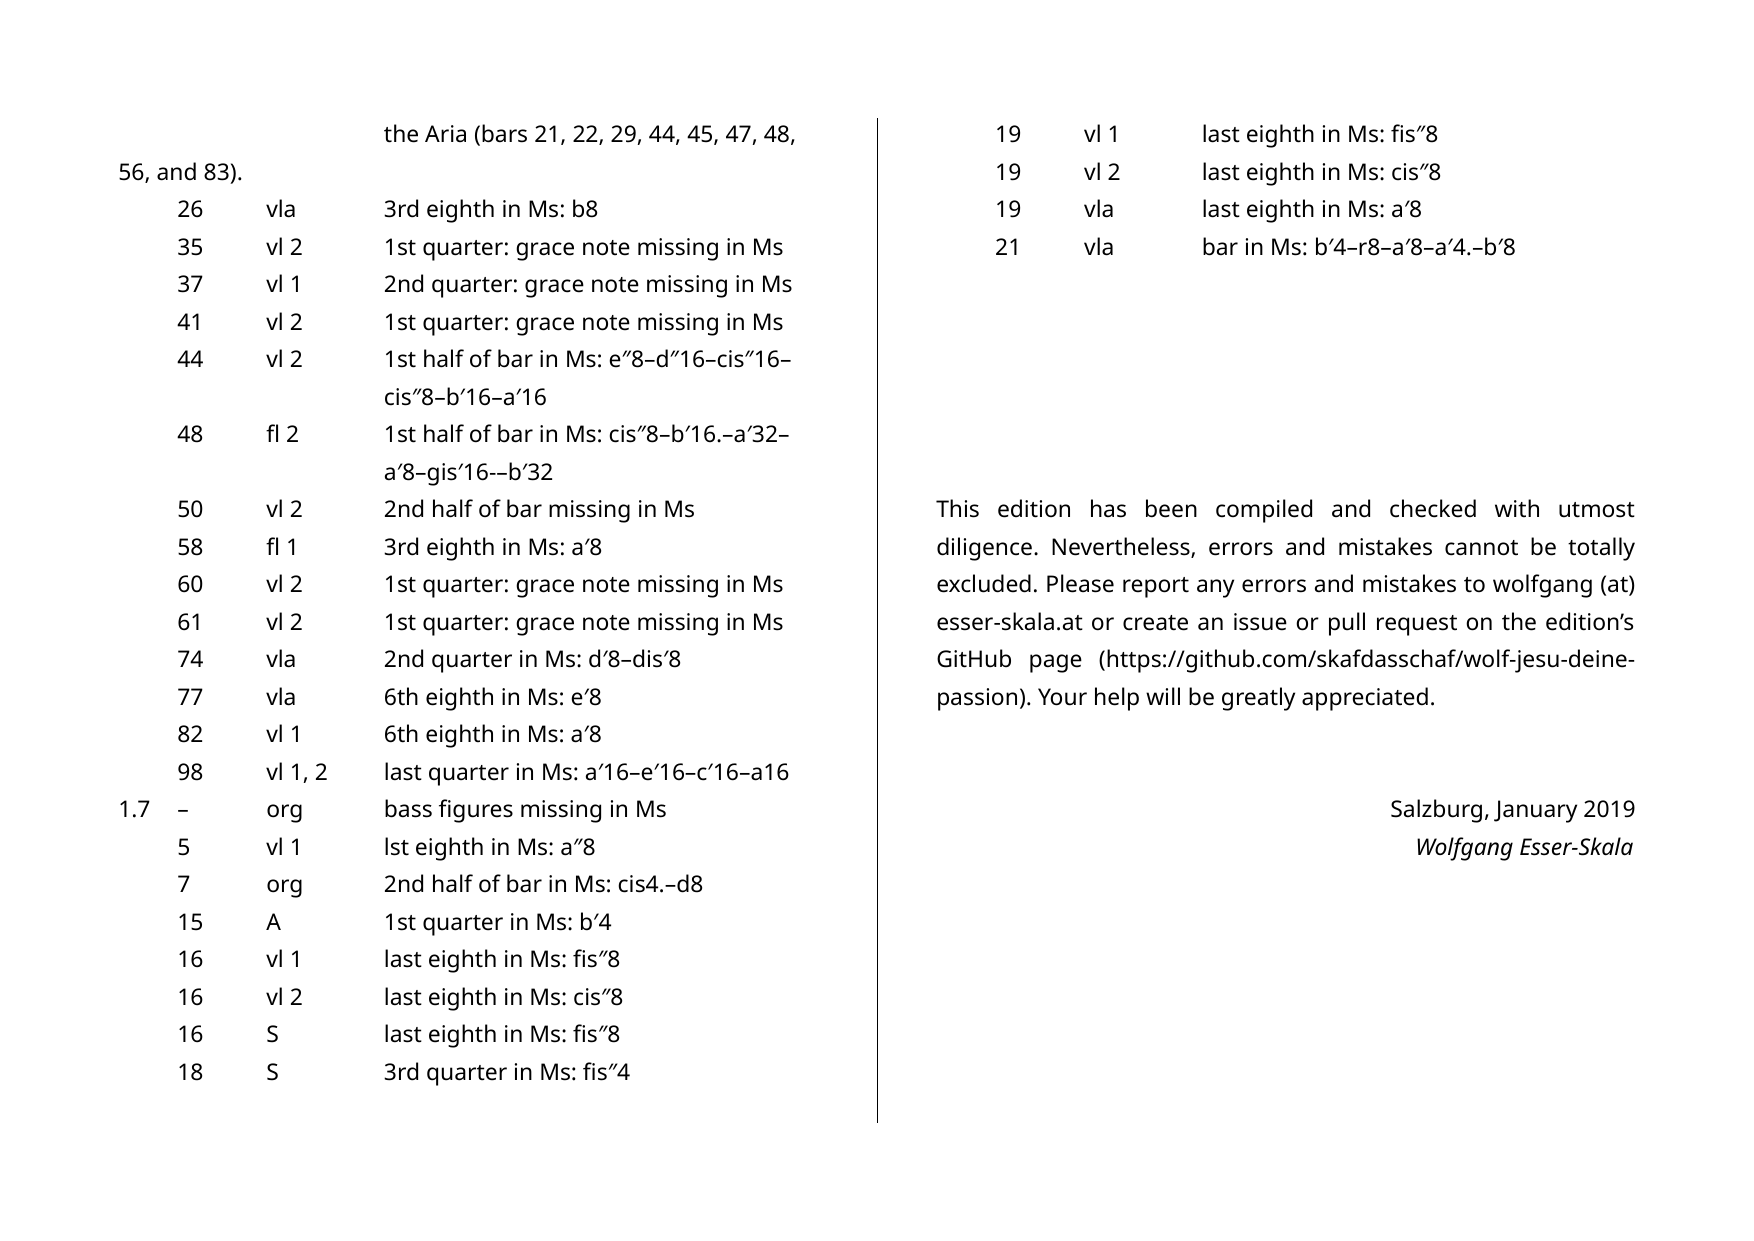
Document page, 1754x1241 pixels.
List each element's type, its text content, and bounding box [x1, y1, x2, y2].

text the Aria (bars 21, 22, 29, 44, 45, 47, 48, 56, and 83). 26 vla 3rd eighth in Ms: b8 35 vl 2 1st quarter: grace note missing in Ms 37 vl 1 2nd quarter: grace note missing in Ms 41 vl 2 1st quarter: grace note missing in Ms 44 vl 2 1st half of bar in Ms: e″8–d″16–cis″16– cis″8–b′16–a′16 48 fl 2 1st half of bar in Ms: cis″8–b′16.–a′32– a′8–gis′16-–b′32 50 vl 2 2nd half of bar missing in Ms 58 fl 1 3rd eighth in Ms: a′8 60 vl 2 1st quarter: grace note missing in Ms 61 vl 2 1st quarter: grace note missing in Ms 74 vla 2nd quarter in Ms: d′8–dis′8 77 vla 6th eighth in Ms: e′8 82 vl 1 6th eighth in Ms: a′8 98 vl 1, 2 last quarter in Ms: a′16–e′16–c′16–a16 1.7 – org bass figures missing in Ms 5 vl 1 lst eighth in Ms: a″8 7 org 2nd half of bar in Ms: cis4.–d8 15 A 1st quarter in Ms: b′4 16 vl 1 last eighth in Ms: fis″8 16 vl 2 last eighth in Ms: cis″8 16 S last eighth in Ms: fis″8 18 S 3rd quarter in Ms: fis″4 [118, 118, 818, 1087]
text Salzburg, January 2019 Wolfgang Esser-Skala [936, 793, 1636, 862]
text This edition has been compiled and checked with utmost diligence. Nevertheless, errors and mistakes cannot be totally excluded. Please report any errors and mistakes to wolfgang (at) esser-skala.at or create an issue or pull request on the edition’s GitHub page (https://github.com/skafdasschaf/wolf-jesu-deine-passion). Your help will be greatly appreciated. [936, 493, 1636, 712]
text 19 vl 1 last eighth in Ms: fis″8 19 vl 2 last eighth in Ms: cis″8 19 vla last eighth in Ms: a′8 21 vla bar in Ms: b′4–r8–a′8–a′4.–b′8 [936, 118, 1636, 487]
